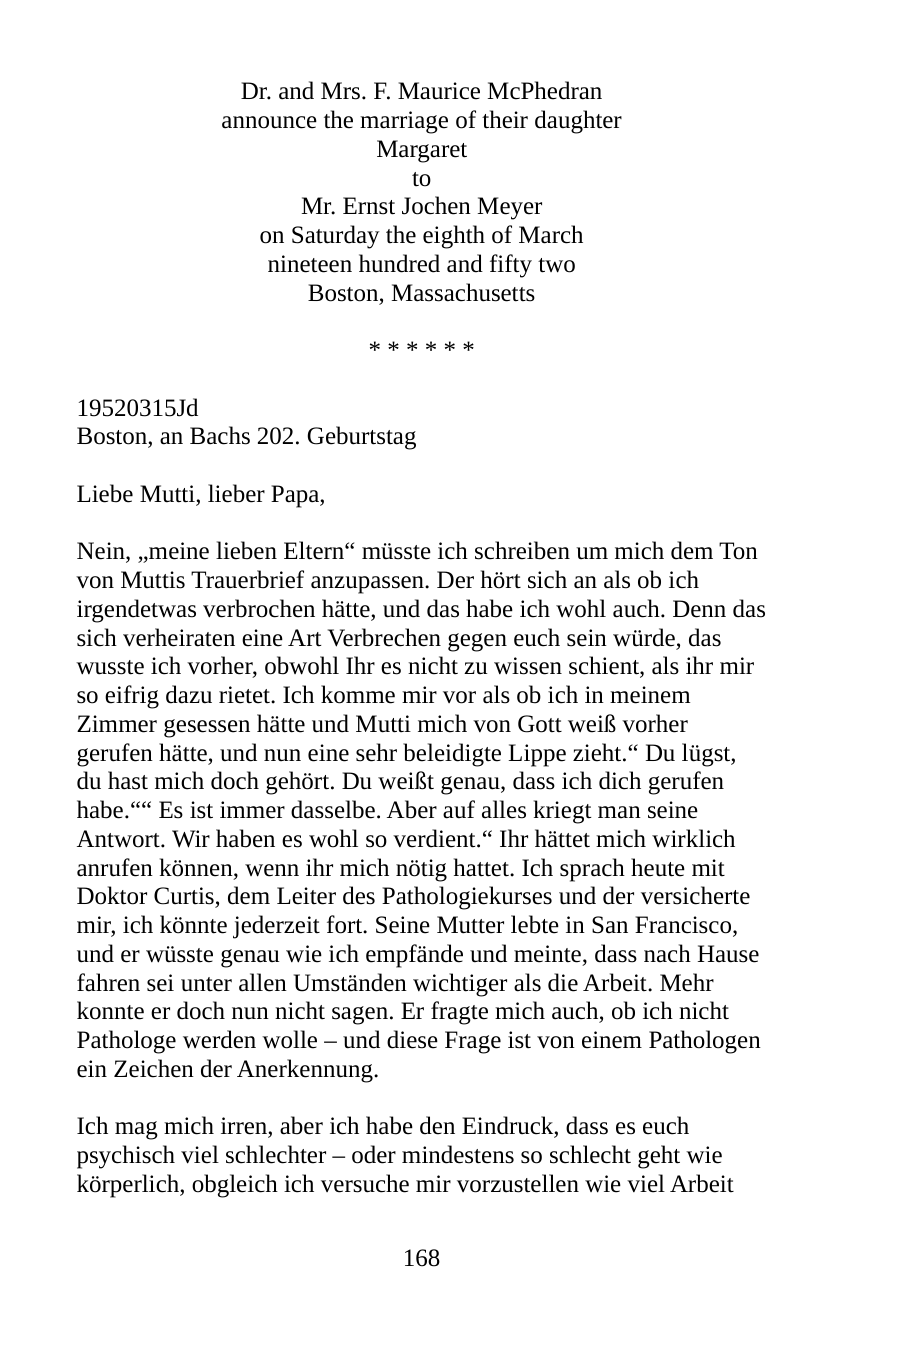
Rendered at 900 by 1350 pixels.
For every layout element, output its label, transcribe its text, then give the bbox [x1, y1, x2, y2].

text Boston, Massachusetts [76, 278, 766, 306]
text 19520315Jd [76, 393, 766, 421]
text Nein, „meine lieben Eltern“ müsste ich schreiben um mich dem Ton von Muttis Trauerbrief anzupassen. Der hört sich an als ob ich irgendetwas verbrochen hätte, und das habe ich wohl auch. Denn das sich verheiraten eine Art Verbrechen gegen euch sein würde, das wusste ich vorher, obwohl Ihr es nicht zu wissen schient, als ihr mir so eifrig dazu rietet. Ich komme mir vor als ob ich in meinem Zimmer gesessen hätte und Mutti mich von Gott weiß vorher gerufen hätte, und nun eine sehr beleidigte Lippe zieht.“ Du lügst, du hast mich doch gehört. Du weißt genau, dass ich dich gerufen habe.““ Es ist immer dasselbe. Aber auf alles kriegt man seine Antwort. Wir haben es wohl so verdient.“ Ihr hättet mich wirklich anrufen können, wenn ihr mich nötig hattet. Ich sprach heute mit Doktor Curtis, dem Leiter des Pathologiekurses und der versicherte mir, ich könnte jederzeit fort. Seine Mutter lebte in San Francisco, und er wüsste genau wie ich empfände und meinte, dass nach Hause fahren sei unter allen Umständen wichtiger als die Arbeit. Mehr konnte er doch nun nicht sagen. Er fragte mich auch, ob ich nicht Pathologe werden wolle – und diese Frage ist von einem Pathologen ein Zeichen der Anerkennung. [76, 536, 766, 1083]
text Dr. and Mrs. F. Maurice McPhedran [76, 76, 766, 105]
text Boston, an Bachs 202. Geburtstag [76, 421, 766, 450]
text nineteen hundred and fifty two [76, 249, 766, 278]
text to [76, 163, 766, 191]
text on Saturday the eighth of March [76, 220, 766, 249]
text Margaret [76, 134, 766, 163]
text Liebe Mutti, lieber Papa, [76, 479, 766, 508]
text * * * * * * [76, 335, 766, 364]
text announce the marriage of their daughter [76, 105, 766, 134]
text Mr. Ernst Jochen Meyer [76, 191, 766, 220]
text Ich mag mich irren, aber ich habe den Eindruck, dass es euch psychisch viel schlechter – oder mindestens so schlecht geht wie körperlich, obgleich ich versuche mir vorzustellen wie viel Arbeit [76, 1111, 766, 1198]
